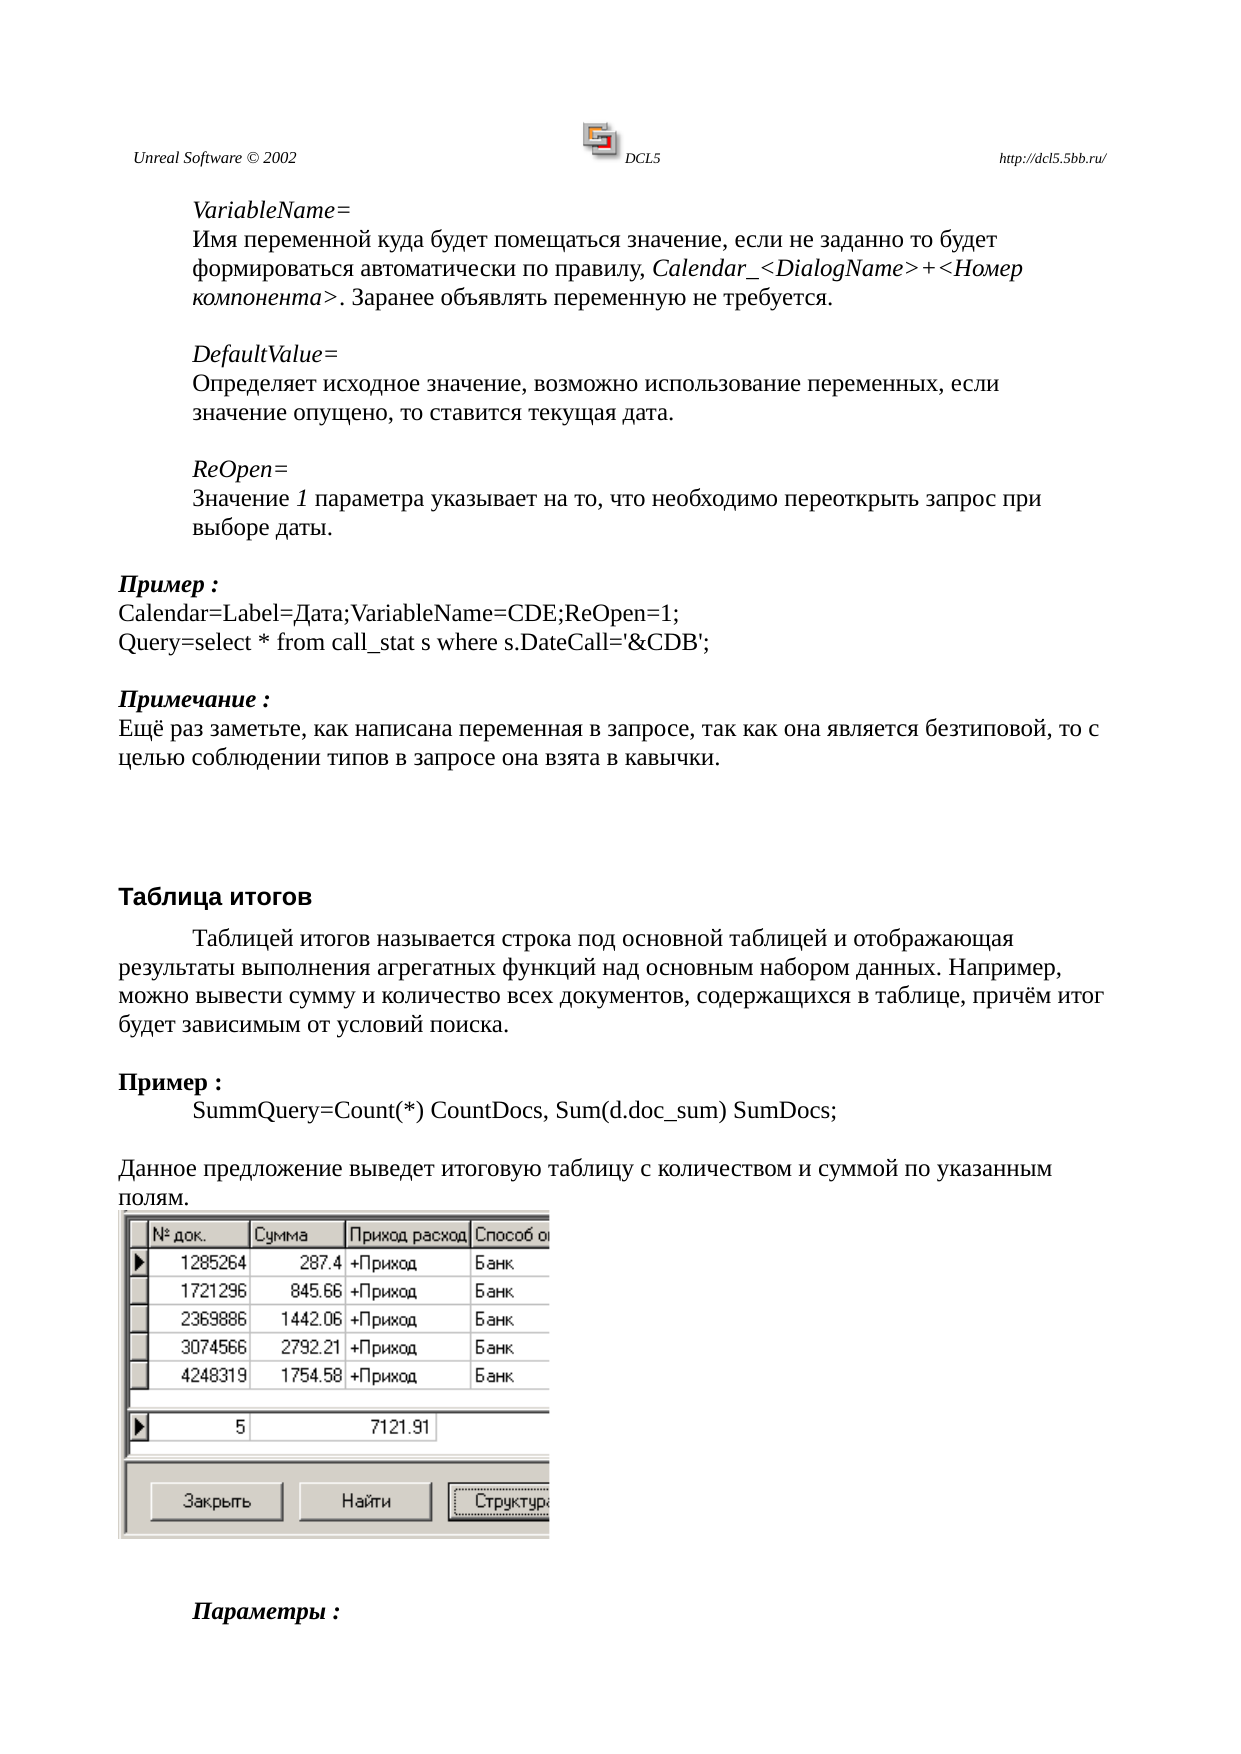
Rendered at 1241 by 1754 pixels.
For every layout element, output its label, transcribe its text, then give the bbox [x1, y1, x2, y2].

text SummQuery=Count(*) CountDocs, Sum(d.doc_sum) SumDocs; [118, 1095, 1122, 1124]
text формироваться автоматически по правилу, Calendar_<DialogName>+<Номер компонента>. Заранее объявлять переменную не требуется. [118, 253, 1122, 310]
text выборе даты. [118, 512, 1122, 540]
text ReOpen= [118, 454, 1122, 483]
text Определяет исходное значение, возможно использование переменных, если [118, 368, 1122, 397]
text Значение 1 параметра указывает на то, что необходимо переоткрыть запрос при [118, 483, 1122, 512]
text Примечание : [118, 684, 1122, 713]
text Данное предложение выведет итоговую таблицу с количеством и суммой по указанным полям. [118, 1153, 1122, 1210]
text Параметры : [118, 1596, 1122, 1625]
text Query=select * from call_stat s where s.DateCall='&CDB'; [118, 627, 1122, 655]
text DefaultValue= [118, 339, 1122, 368]
text Таблицей итогов называется строка под основной таблицей и отображающая результаты выполнения агрегатных функций над основным набором данных. Например, можно вывести сумму и количество всех документов, содержащихся в таблице, причём итог будет зависимым от условий поиска. [118, 923, 1122, 1038]
text Ещё раз заметьте, как написана переменная в запросе, так как она является безтиповой, то с целью соблюдении типов в запросе она взята в кавычки. [118, 713, 1122, 770]
text Имя переменной куда будет помещаться значение, если не заданно то будет [118, 224, 1122, 253]
subtitle Таблица итогов [118, 882, 1122, 910]
picture [118, 1210, 550, 1539]
text значение опущено, то ставится текущая дата. [118, 397, 1122, 425]
text Пример : [118, 569, 1122, 598]
text VariableName= [118, 195, 1122, 224]
text Calendar=Label=Дата;VariableName=CDE;ReOpen=1; [118, 598, 1122, 627]
picture [579, 118, 625, 164]
text Пример : [118, 1067, 1122, 1095]
